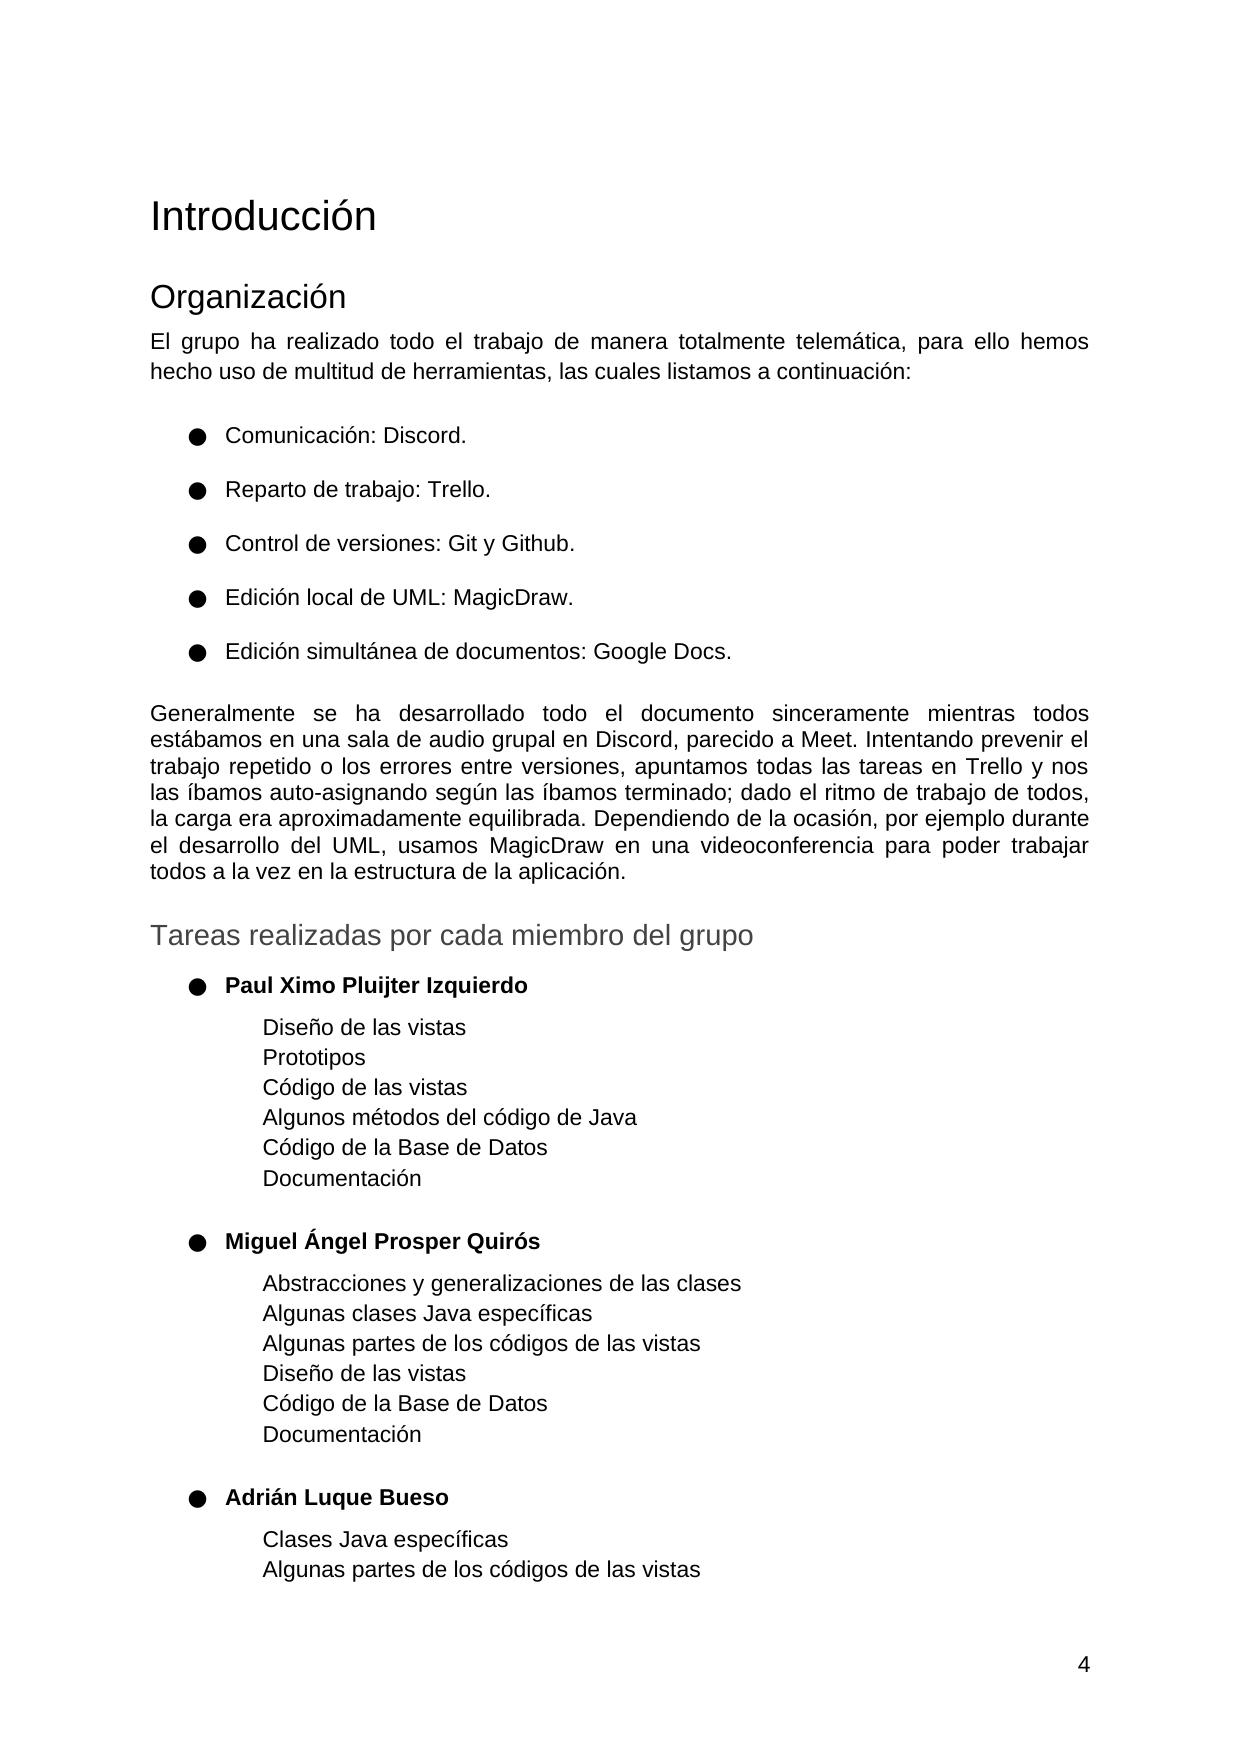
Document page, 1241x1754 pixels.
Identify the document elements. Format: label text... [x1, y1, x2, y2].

list Miguel Ángel Prosper Quirós [187, 1216, 1090, 1263]
list Abstracciones y generalizaciones de las clases [262, 1269, 1090, 1296]
list Comunicación: Discord. [187, 409, 1090, 456]
list Algunas partes de los códigos de las vistas [262, 1330, 1090, 1356]
list Código de la Base de Datos [262, 1134, 1090, 1161]
list Control de versiones: Git y Github. [187, 517, 1090, 564]
list Algunas partes de los códigos de las vistas [262, 1556, 1090, 1582]
list Reparto de trabajo: Trello. [187, 463, 1090, 510]
list Algunas clases Java específicas [262, 1300, 1090, 1326]
list Algunos métodos del código de Java [262, 1104, 1090, 1131]
list Adrián Luque Bueso [187, 1472, 1090, 1519]
list Código de la Base de Datos [262, 1390, 1090, 1417]
list Edición local de UML: MagicDraw. [187, 571, 1090, 618]
list Documentación [262, 1164, 1090, 1191]
list Documentación [262, 1421, 1090, 1447]
list Clases Java específicas [262, 1526, 1090, 1552]
text El grupo ha realizado todo el trabajo de manera totalmente telemática, para ello hemos hecho uso de multitud de herramientas, las cuales listamos a continuación: [150, 328, 1090, 384]
subtitle Tareas realizadas por cada miembro del grupo [150, 918, 1090, 951]
list Diseño de las vistas [262, 1013, 1090, 1040]
list Prototipos [262, 1044, 1090, 1070]
subtitle Introducción [150, 192, 1090, 239]
list Código de las vistas [262, 1074, 1090, 1100]
subtitle Organización [150, 277, 1090, 316]
list Paul Ximo Pluijter Izquierdo [187, 959, 1090, 1007]
list Diseño de las vistas [262, 1360, 1090, 1387]
text Generalmente se ha desarrollado todo el documento sinceramente mientras todos estábamos en una sala de audio grupal en Discord, parecido a Meet. Intentando prevenir el trabajo repetido o los errores entre versiones, apuntamos todas las tareas en Trello y nos las íbamos auto-asignando según las íbamos terminado; dado el ritmo de trabajo de todos, la carga era aproximadamente equilibrada. Dependiendo de la ocasión, por ejemplo durante el desarrollo del UML, usamos MagicDraw en una videoconferencia para poder trabajar todos a la vez en la estructura de la aplicación. [150, 700, 1090, 884]
list Edición simultánea de documentos: Google Docs. [187, 625, 1090, 672]
